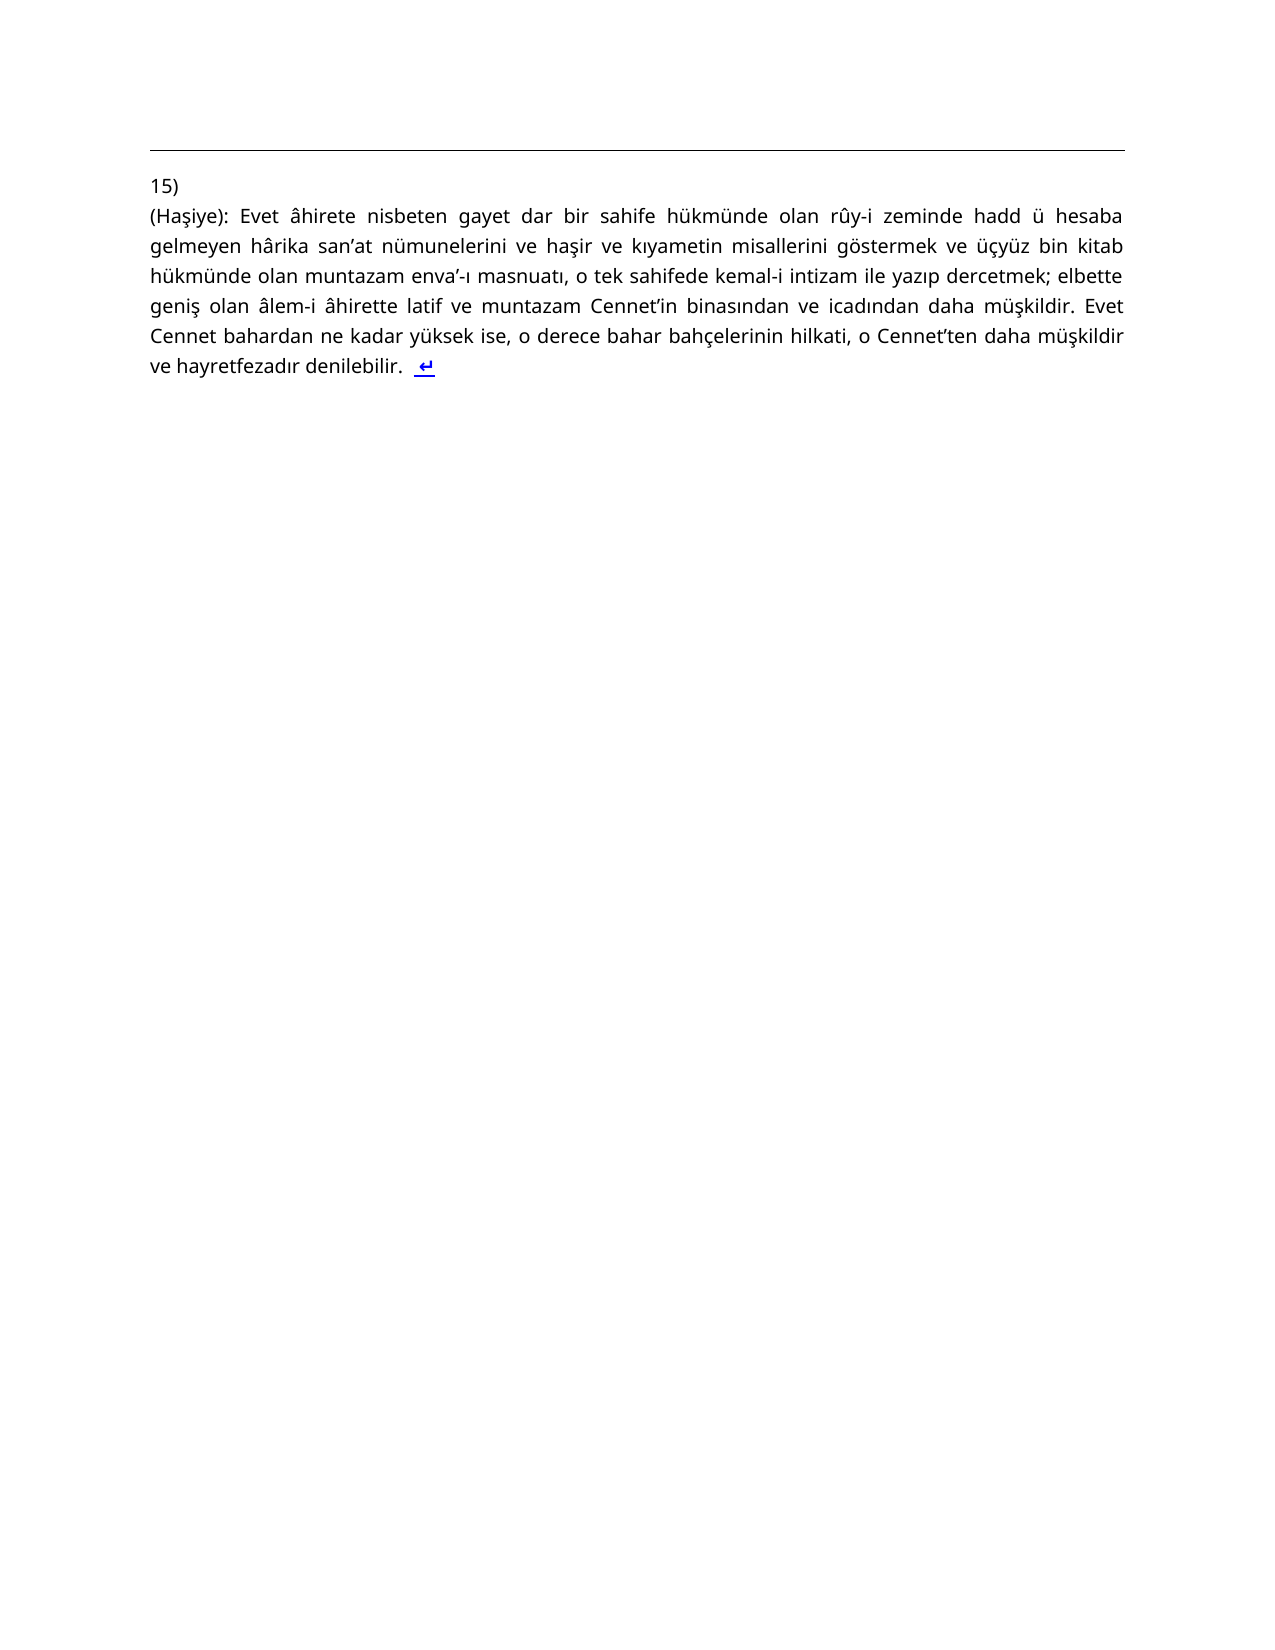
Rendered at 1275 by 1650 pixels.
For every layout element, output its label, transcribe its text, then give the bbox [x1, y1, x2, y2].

text (Haşiye): Evet âhirete nisbeten gayet dar bir sahife hükmünde olan rûy-i zeminde hadd ü hesaba gelmeyen hârika san’at nümunelerini ve haşir ve kıyametin misallerini göstermek ve üçyüz bin kitab hükmünde olan muntazam enva’-ı masnuatı, o tek sahifede kemal-i intizam ile yazıp dercetmek; elbette geniş olan âlem-i âhirette latif ve muntazam Cennet’in binasından ve icadından daha müşkildir. Evet Cennet bahardan ne kadar yüksek ise, o derece bahar bahçelerinin hilkati, o Cennet’ten daha müşkildir ve hayretfezadır denilebilir. ↵ [150, 199, 1125, 379]
text 15) [150, 151, 1125, 199]
